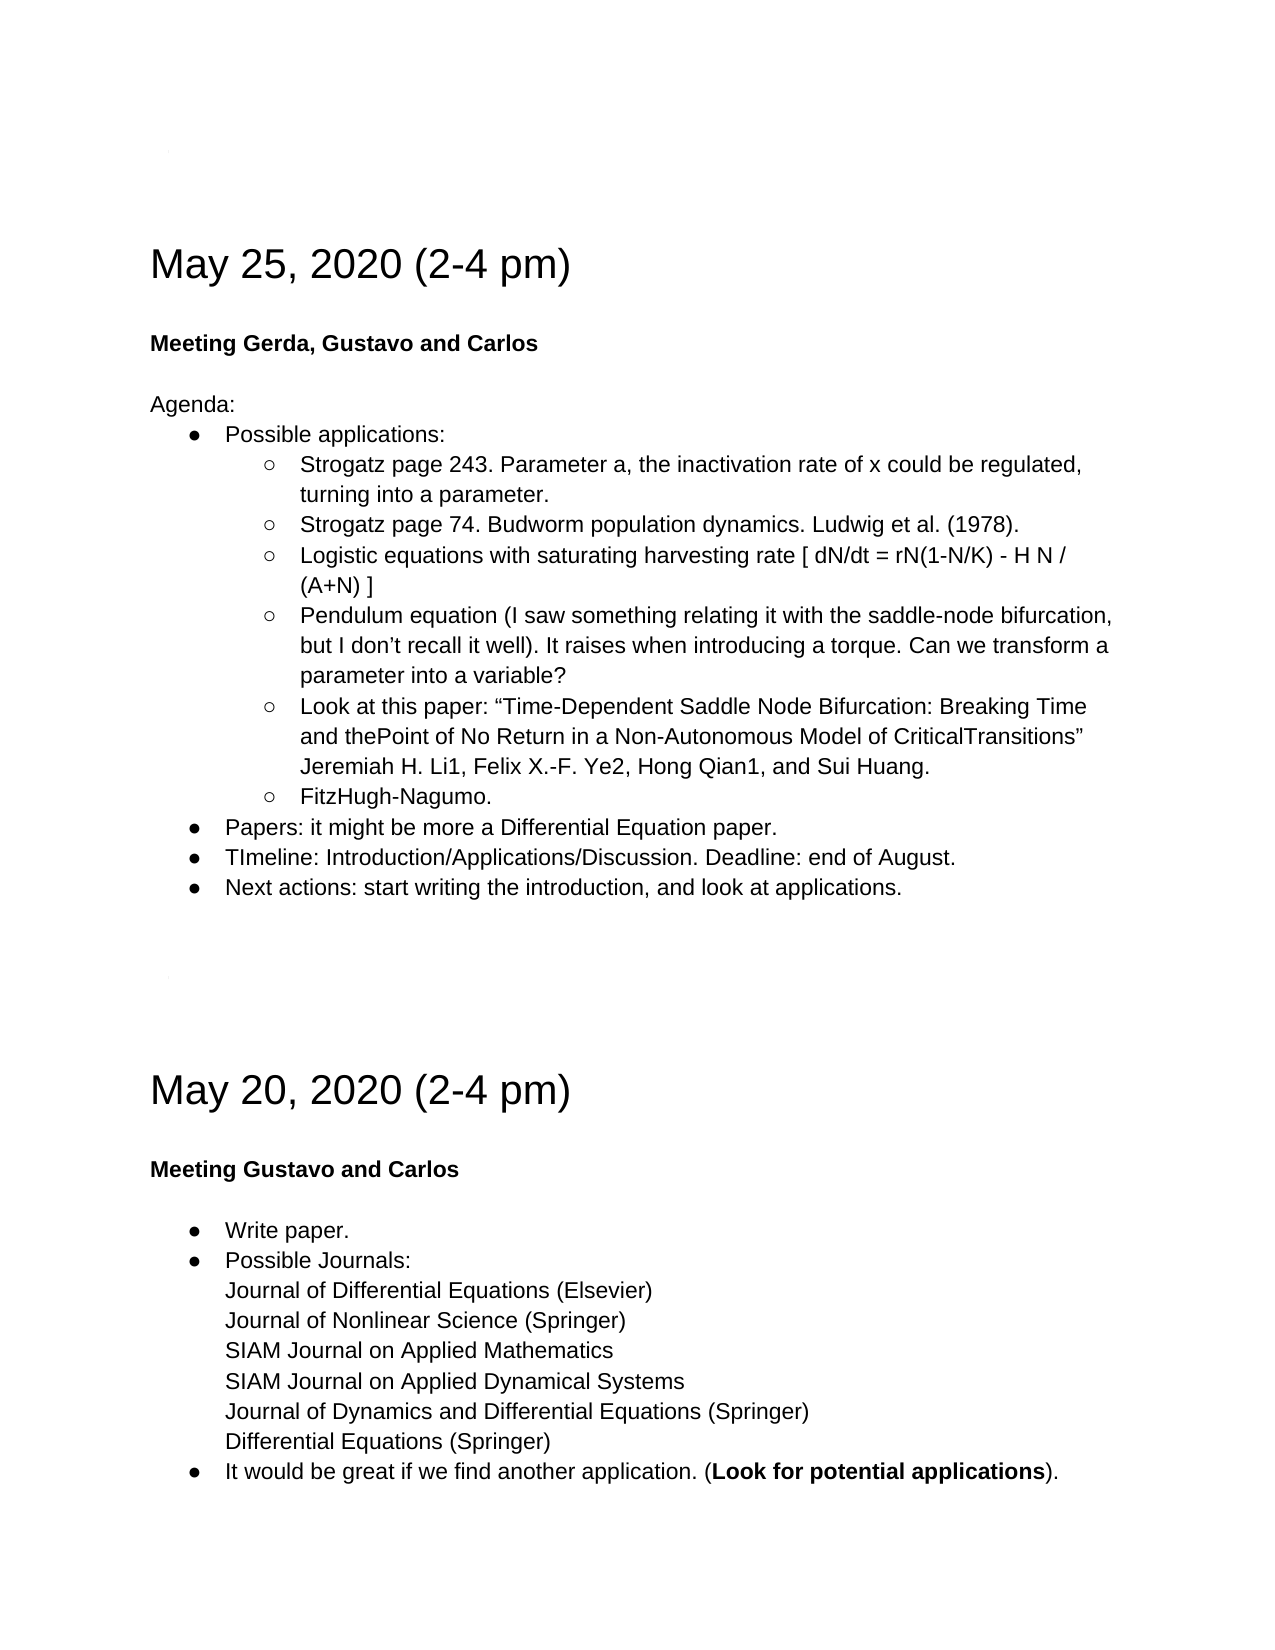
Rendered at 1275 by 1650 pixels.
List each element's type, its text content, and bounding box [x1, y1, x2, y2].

text SIAM Journal on Applied Dynamical Systems [225, 1368, 1125, 1394]
list It would be great if we find another application. (Look for potential applications). [187, 1458, 1125, 1485]
text Meeting Gerda, Gustavo and Carlos [150, 330, 1125, 357]
list Next actions: start writing the introduction, and look at applications. [187, 874, 1125, 900]
text Journal of Dynamics and Differential Equations (Springer) [225, 1398, 1125, 1424]
list Papers: it might be more a Differential Equation paper. [187, 813, 1125, 840]
text Journal of Nonlinear Science (Springer) [225, 1307, 1125, 1334]
list FitzHugh-Nagumo. [262, 783, 1125, 810]
list Look at this paper: “Time-Dependent Saddle Node Bifurcation: Breaking Time and thePoint of No Return in a Non-Autonomous Model of CriticalTransitions” Jeremiah H. Li1, Felix X.-F. Ye2, Hong Qian1, and Sui Huang. [262, 693, 1125, 779]
list TImeline: Introduction/Applications/Discussion. Deadline: end of August. [187, 844, 1125, 870]
text Meeting Gustavo and Carlos [150, 1156, 1125, 1183]
list Strogatz page 74. Budworm population dynamics. Ludwig et al. (1978). [262, 511, 1125, 538]
text Agenda: [150, 391, 1125, 417]
list Logistic equations with saturating harvesting rate [ dN/dt = rN(1-N/K) - H N / (A+N) ] [262, 542, 1125, 598]
subtitle May 20, 2020 (2-4 pm) [150, 1066, 1125, 1113]
list Possible applications: [187, 421, 1125, 447]
list Possible Journals: [187, 1247, 1125, 1273]
list Strogatz page 243. Parameter a, the inactivation rate of x could be regulated, turning into a parameter. [262, 451, 1125, 508]
text Differential Equations (Springer) [225, 1428, 1125, 1454]
subtitle May 25, 2020 (2-4 pm) [150, 239, 1125, 287]
list Write paper. [187, 1217, 1125, 1243]
text Journal of Differential Equations (Elsevier) [225, 1277, 1125, 1303]
text SIAM Journal on Applied Mathematics [225, 1337, 1125, 1364]
list Pendulum equation (I saw something relating it with the saddle-node bifurcation, but I don’t recall it well). It raises when introducing a torque. Can we transform a parameter into a variable? [262, 602, 1125, 689]
